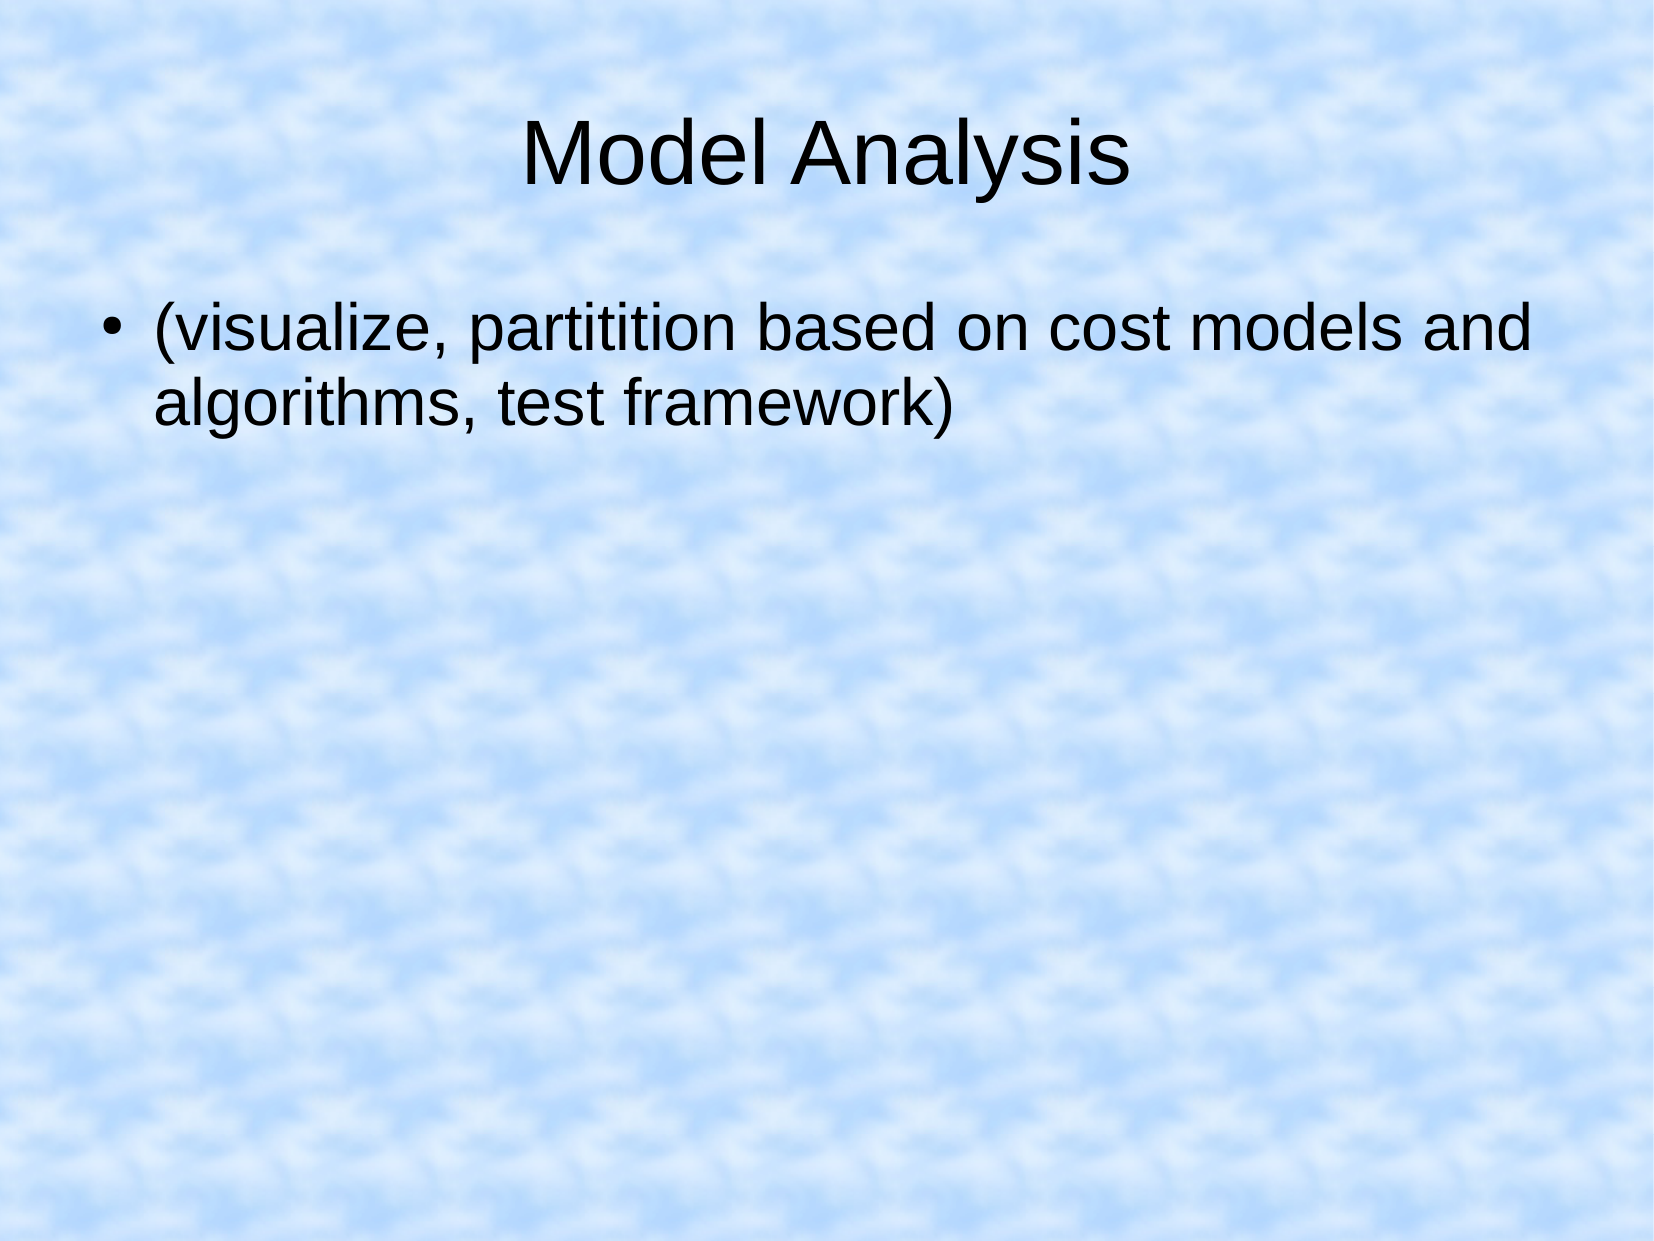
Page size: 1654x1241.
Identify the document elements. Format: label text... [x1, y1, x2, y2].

title Model Analysis [82, 49, 1571, 257]
list (visualize, partitition based on cost models and algorithms, test framework) [82, 290, 1538, 1010]
picture [0, 0, 1654, 1241]
